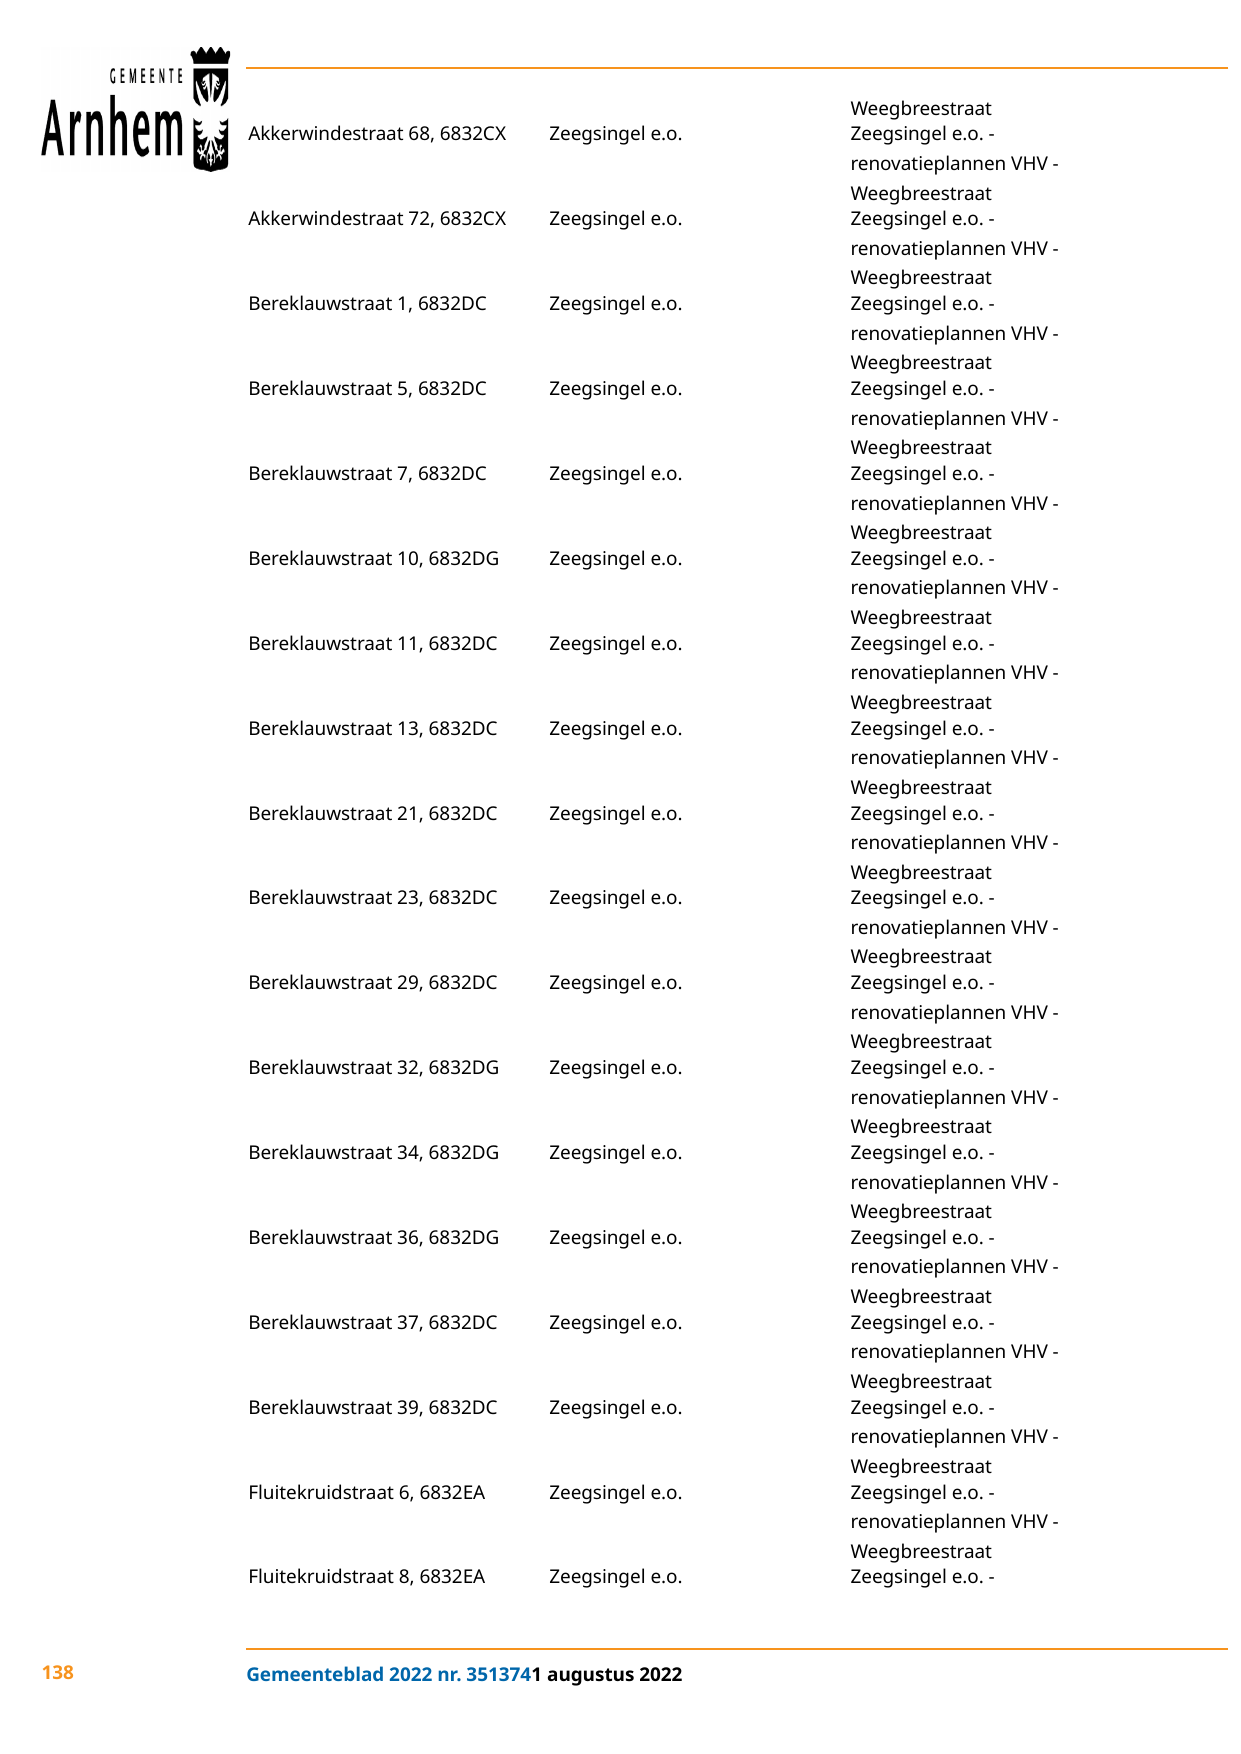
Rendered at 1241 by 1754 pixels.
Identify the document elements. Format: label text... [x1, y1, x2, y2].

table_cell Zeegsingel e.o. [549, 1054, 850, 1139]
table_cell Zeegsingel e.o. - renovatieplannen VHV - Weegbreestraat [850, 290, 1152, 375]
table_cell Bereklauwstraat 37, 6832DC [248, 1309, 549, 1394]
table_cell Zeegsingel e.o. - renovatieplannen VHV - Weegbreestraat [850, 545, 1152, 630]
table_cell Zeegsingel e.o. [549, 970, 850, 1054]
table_cell Bereklauwstraat 39, 6832DC [248, 1394, 549, 1479]
table_cell Zeegsingel e.o. - renovatieplannen VHV - Weegbreestraat [850, 715, 1152, 800]
table_cell Zeegsingel e.o. [549, 715, 850, 800]
table_cell Zeegsingel e.o. - renovatieplannen VHV - Weegbreestraat [850, 800, 1152, 884]
table_cell Zeegsingel e.o. - renovatieplannen VHV - Weegbreestraat [850, 1309, 1152, 1394]
table_cell Zeegsingel e.o. [549, 1224, 850, 1309]
table_cell Zeegsingel e.o. - renovatieplannen VHV - Weegbreestraat [850, 375, 1152, 460]
table_cell Zeegsingel e.o. [549, 1564, 850, 1589]
table_cell Zeegsingel e.o. [549, 1479, 850, 1564]
table_cell Bereklauwstraat 1, 6832DC [248, 290, 549, 375]
table_cell Zeegsingel e.o. - renovatieplannen VHV - Weegbreestraat [850, 460, 1152, 545]
picture [41, 47, 231, 172]
table_cell Fluitekruidstraat 6, 6832EA [248, 1479, 549, 1564]
table_cell [549, 95, 850, 121]
table_cell Zeegsingel e.o. [549, 800, 850, 884]
table_cell Bereklauwstraat 7, 6832DC [248, 460, 549, 545]
table_cell Zeegsingel e.o. - renovatieplannen VHV - Weegbreestraat [850, 1054, 1152, 1139]
table_cell Zeegsingel e.o. - renovatieplannen VHV - Weegbreestraat [850, 121, 1152, 205]
table_cell Zeegsingel e.o. [549, 375, 850, 460]
table_cell Zeegsingel e.o. - renovatieplannen VHV - Weegbreestraat [850, 630, 1152, 715]
table_cell Bereklauwstraat 23, 6832DC [248, 885, 549, 969]
table_cell Bereklauwstraat 11, 6832DC [248, 630, 549, 715]
table_cell Zeegsingel e.o. - renovatieplannen VHV - Weegbreestraat [850, 1139, 1152, 1224]
table_cell Zeegsingel e.o. [549, 460, 850, 545]
table_cell Zeegsingel e.o. - renovatieplannen VHV - Weegbreestraat [850, 205, 1152, 290]
table_cell [248, 95, 549, 121]
table_cell Zeegsingel e.o. [549, 121, 850, 205]
table_cell Zeegsingel e.o. [549, 885, 850, 969]
table_cell Bereklauwstraat 21, 6832DC [248, 800, 549, 884]
table_cell Zeegsingel e.o. [549, 205, 850, 290]
table_cell Zeegsingel e.o. - renovatieplannen VHV - Weegbreestraat [850, 885, 1152, 969]
table_cell Bereklauwstraat 32, 6832DG [248, 1054, 549, 1139]
table_cell Zeegsingel e.o. - renovatieplannen VHV - Weegbreestraat [850, 970, 1152, 1054]
table_cell Zeegsingel e.o. - renovatieplannen VHV - Weegbreestraat [850, 1479, 1152, 1564]
table_cell Zeegsingel e.o. [549, 1309, 850, 1394]
table_cell Bereklauwstraat 10, 6832DG [248, 545, 549, 630]
table_cell Bereklauwstraat 13, 6832DC [248, 715, 549, 800]
table_cell Bereklauwstraat 36, 6832DG [248, 1224, 549, 1309]
table_cell Zeegsingel e.o. - renovatieplannen VHV - Weegbreestraat [850, 1394, 1152, 1479]
table_cell Akkerwindestraat 72, 6832CX [248, 205, 549, 290]
table_cell Bereklauwstraat 29, 6832DC [248, 970, 549, 1054]
table_cell Zeegsingel e.o. [549, 1394, 850, 1479]
table_cell Zeegsingel e.o. - renovatieplannen VHV - Weegbreestraat [850, 1224, 1152, 1309]
table_cell Zeegsingel e.o. [549, 630, 850, 715]
table_cell Zeegsingel e.o. [850, 1564, 1152, 1589]
table_cell Zeegsingel e.o. [549, 545, 850, 630]
table_cell Zeegsingel e.o. [549, 290, 850, 375]
table_cell Bereklauwstraat 34, 6832DG [248, 1139, 549, 1224]
table_cell Fluitekruidstraat 8, 6832EA [248, 1564, 549, 1589]
table_cell Akkerwindestraat 68, 6832CX [248, 121, 549, 205]
table_cell - Weegbreestraat [850, 95, 1152, 121]
table_cell Bereklauwstraat 5, 6832DC [248, 375, 549, 460]
table_cell Zeegsingel e.o. [549, 1139, 850, 1224]
